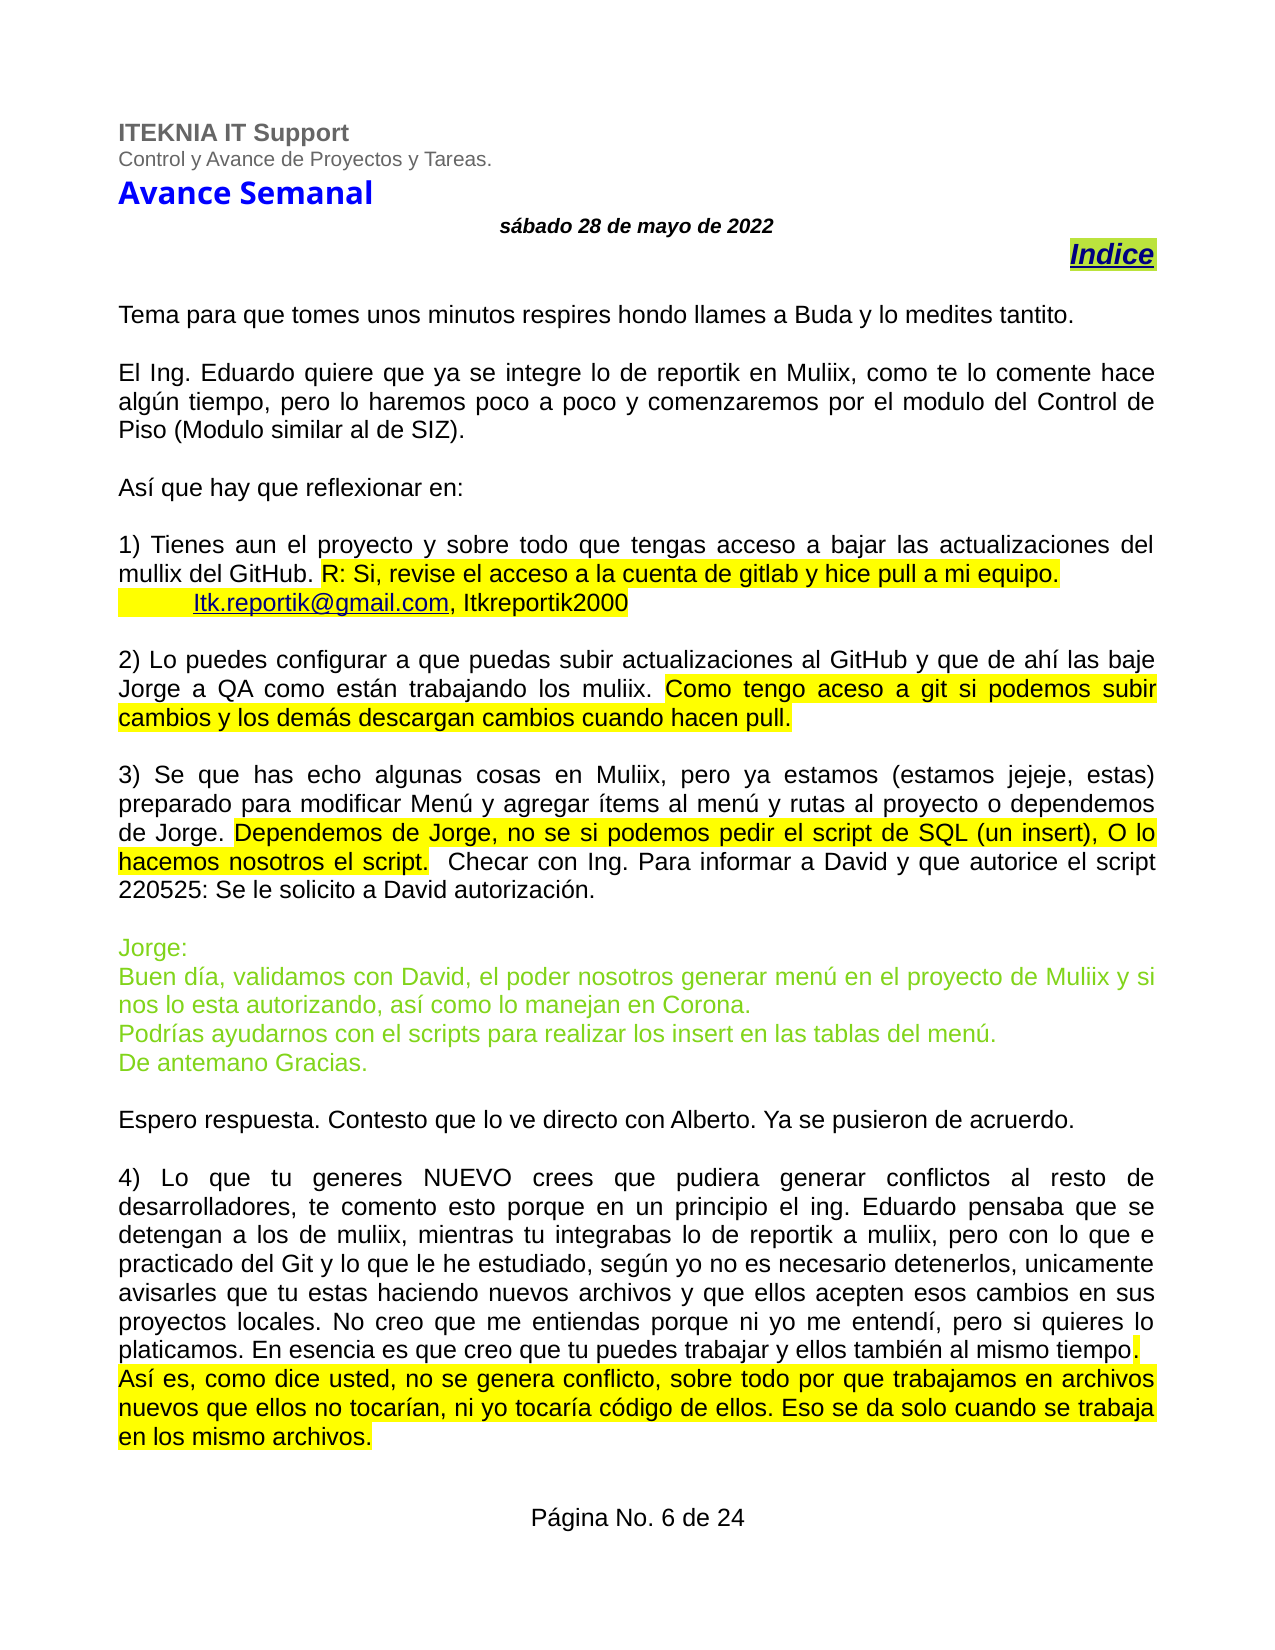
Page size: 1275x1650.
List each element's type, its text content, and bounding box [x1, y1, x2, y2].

text Así que hay que reflexionar en: [118, 473, 1157, 502]
text Itk.reportik@gmail.com, Itkreportik2000 [118, 588, 1157, 617]
text Jorge: Buen día, validamos con David, el poder nosotros generar menú en el proyecto de Muliix y si nos lo esta autorizando, así como lo manejan en Corona. [118, 933, 1157, 1019]
text 4) Lo que tu generes NUEVO crees que pudiera generar conflictos al resto de desarrolladores, te comento esto porque en un principio el ing. Eduardo pensaba que se detengan a los de muliix, mientras tu integrabas lo de reportik a muliix, pero con lo que e practicado del Git y lo que le he estudiado, según yo no es necesario detenerlos, unicamente avisarles que tu estas haciendo nuevos archivos y que ellos acepten esos cambios en sus proyectos locales. No creo que me entiendas porque ni yo me entendí, pero si quieres lo platicamos. En esencia es que creo que tu puedes trabajar y ellos también al mismo tiempo. [118, 1163, 1157, 1364]
text 1) Tienes aun el proyecto y sobre todo que tengas acceso a bajar las actualizaciones del mullix del GitHub. R: Si, revise el acceso a la cuenta de gitlab y hice pull a mi equipo. [118, 530, 1157, 588]
text 2) Lo puedes configurar a que puedas subir actualizaciones al GitHub y que de ahí las baje Jorge a QA como están trabajando los muliix. Como tengo aceso a git si podemos subir cambios y los demás descargan cambios cuando hacen pull. [118, 645, 1157, 732]
text Así es, como dice usted, no se genera conflicto, sobre todo por que trabajamos en archivos nuevos que ellos no tocarían, ni yo tocaría código de ellos. Eso se da solo cuando se trabaja en los mismo archivos. [118, 1364, 1157, 1450]
text El Ing. Eduardo quiere que ya se integre lo de reportik en Muliix, como te lo comente hace algún tiempo, pero lo haremos poco a poco y comenzaremos por el modulo del Control de Piso (Modulo similar al de SIZ). [118, 358, 1157, 444]
text Tema para que tomes unos minutos respires hondo llames a Buda y lo medites tantito. [118, 300, 1157, 329]
text De antemano Gracias. [118, 1048, 1157, 1077]
text Espero respuesta. Contesto que lo ve directo con Alberto. Ya se pusieron de acruerdo. [118, 1105, 1157, 1134]
text 3) Se que has echo algunas cosas en Muliix, pero ya estamos (estamos jejeje, estas) preparado para modificar Menú y agregar ítems al menú y rutas al proyecto o dependemos de Jorge. Dependemos de Jorge, no se si podemos pedir el script de SQL (un insert), O lo hacemos nosotros el script. Checar con Ing. Para informar a David y que autorice el script 220525: Se le solicito a David autorización. [118, 760, 1157, 904]
text Podrías ayudarnos con el scripts para realizar los insert en las tablas del menú. [118, 1019, 1157, 1048]
